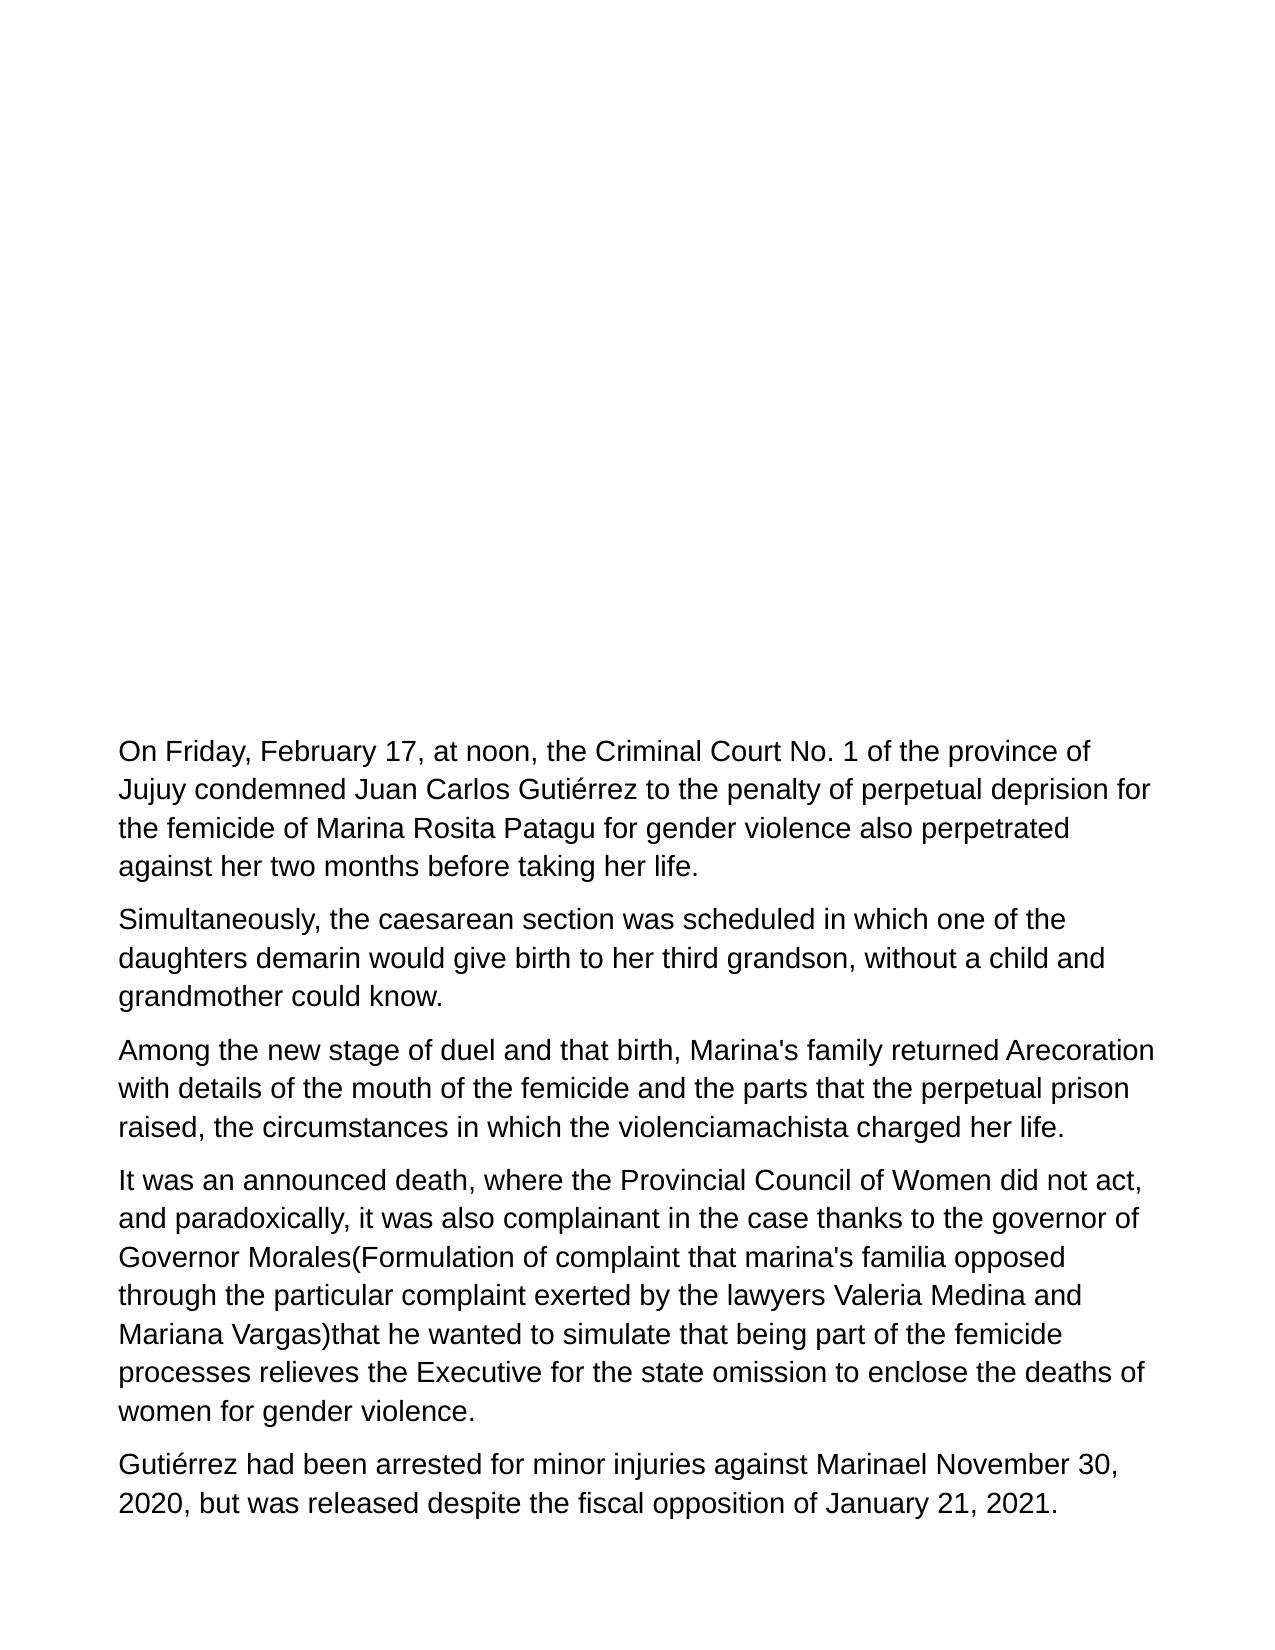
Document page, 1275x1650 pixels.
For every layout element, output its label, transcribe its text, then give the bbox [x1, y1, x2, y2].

text Simultaneously, the caesarean section was scheduled in which one of the daughters demarin would give birth to her third grandson, without a child and grandmother could know. [118, 902, 1157, 1013]
text Gutiérrez had been arrested for minor injuries against Marinael November 30, 2020, but was released despite the fiscal opposition of January 21, 2021. [118, 1447, 1157, 1519]
text On Friday, February 17, at noon, the Criminal Court No. 1 of the province of Jujuy condemned Juan Carlos Gutiérrez to the penalty of perpetual deprision for the femicide of Marina Rosita Patagu for gender violence also perpetrated against her two months before taking her life. [118, 118, 1157, 883]
text Among the new stage of duel and that birth, Marina's family returned Arecoration with details of the mouth of the femicide and the parts that the perpetual prison raised, the circumstances in which the violenciamachista charged her life. [118, 1032, 1157, 1143]
text It was an announced death, where the Provincial Council of Women did not act, and paradoxically, it was also complainant in the case thanks to the governor of Governor Morales(Formulation of complaint that marina's familia opposed through the particular complaint exerted by the lawyers Valeria Medina and Mariana Vargas)that he wanted to simulate that being part of the femicide processes relieves the Executive for the state omission to enclose the deaths of women for gender violence. [118, 1163, 1157, 1427]
